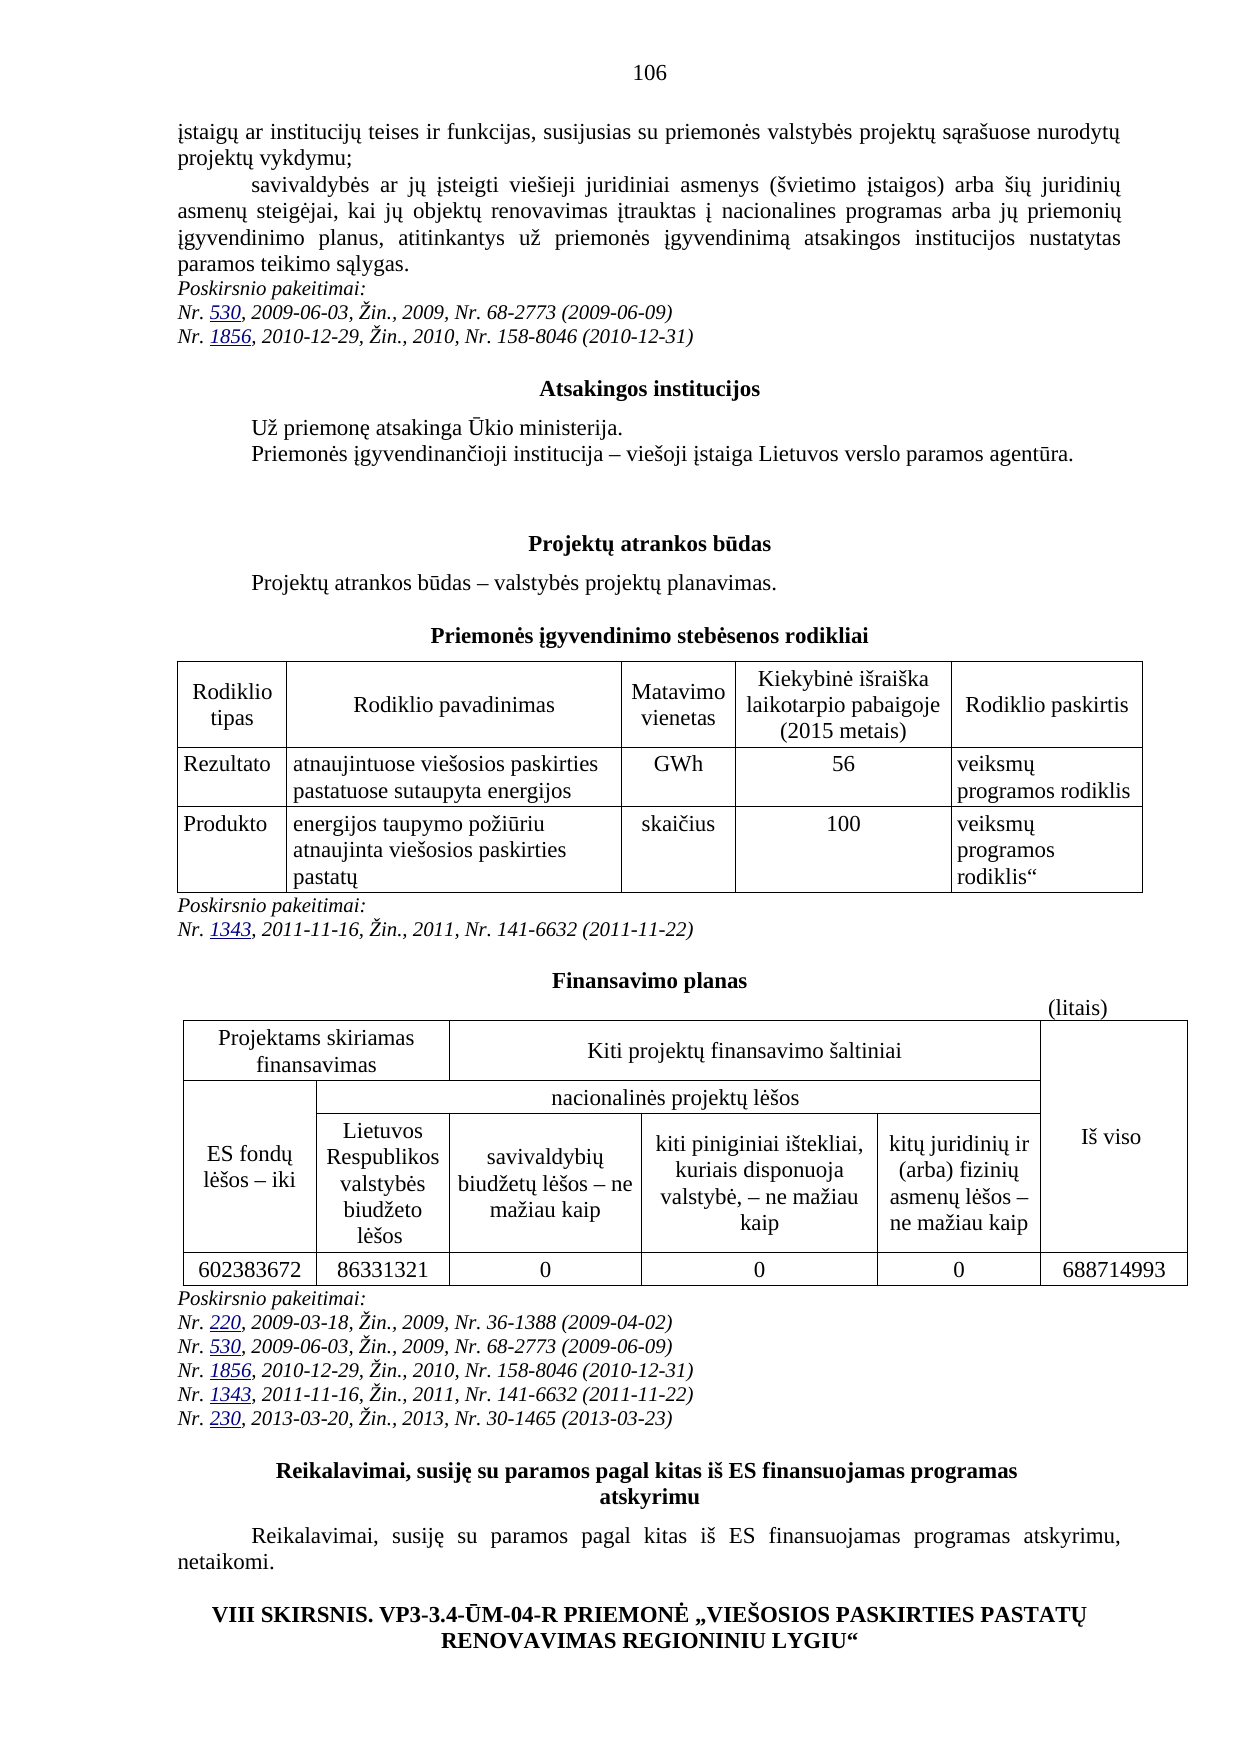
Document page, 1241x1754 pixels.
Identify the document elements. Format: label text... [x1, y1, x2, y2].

table_cell GWh [622, 748, 735, 806]
table_header Matavimo vienetas [622, 662, 735, 747]
table_cell veiksmų programos rodiklis“ [952, 807, 1142, 892]
table_cell Produkto [178, 807, 286, 892]
text Nr. 1343, 2011-11-16, Žin., 2011, Nr. 141-6632 (2011-11-22) [177, 917, 1122, 941]
text Reikalavimai, susiję su paramos pagal kitas iš ES finansuojamas programas atskyrimu [177, 1457, 1122, 1509]
text Poskirsnio pakeitimai: [177, 276, 1122, 300]
text Nr. 530, 2009-06-03, Žin., 2009, Nr. 68-2773 (2009-06-09) [177, 300, 1122, 324]
text Nr. 230, 2013-03-20, Žin., 2013, Nr. 30-1465 (2013-03-23) [177, 1406, 1122, 1430]
text Projektų atrankos būdas [177, 530, 1122, 557]
text Atsakingos institucijos [177, 375, 1122, 401]
text Už priemonę atsakinga Ūkio ministerija. [177, 414, 1122, 440]
text Nr. 220, 2009-03-18, Žin., 2009, Nr. 36-1388 (2009-04-02) [177, 1310, 1122, 1334]
table_header Iš viso [1041, 1021, 1187, 1252]
text įstaigų ar institucijų teises ir funkcijas, susijusias su priemonės valstybės projektų sąrašuose nurodytų projektų vykdymu; [177, 118, 1122, 171]
table_cell 602383672 [184, 1253, 316, 1285]
table_header Kiti projektų finansavimo šaltiniai [450, 1021, 1040, 1080]
text savivaldybės ar jų įsteigti viešieji juridiniai asmenys (švietimo įstaigos) arba šių juridinių asmenų steigėjai, kai jų objektų renovavimas įtrauktas į nacionalines programas arba jų priemonių įgyvendinimo planus, atitinkantys už priemonės įgyvendinimą atsakingos institucijos nustatytas paramos teikimo sąlygas. [177, 171, 1122, 276]
table_cell veiksmų programos rodiklis [952, 748, 1142, 806]
table_cell 0 [878, 1253, 1040, 1285]
table_cell Rezultato [178, 748, 286, 806]
table_cell 100 [736, 807, 951, 892]
table_cell 56 [736, 748, 951, 806]
text Nr. 1343, 2011-11-16, Žin., 2011, Nr. 141-6632 (2011-11-22) [177, 1382, 1122, 1406]
text Poskirsnio pakeitimai: [177, 1286, 1122, 1310]
table_header Projektams skiriamas finansavimas [184, 1021, 449, 1080]
text VIII SKIRSNIS. VP3-3.4-ŪM-04-R PRIEMONĖ „VIEŠOSIOS PASKIRTIES PASTATŲ RENOVAVIMAS REGIONINIU LYGIU“ [177, 1601, 1122, 1654]
table_cell ES fondų lėšos – iki [184, 1081, 316, 1252]
table_header Rodiklio pavadinimas [287, 662, 621, 747]
table_cell 688714993 [1041, 1253, 1187, 1285]
text Projektų atrankos būdas – valstybės projektų planavimas. [177, 569, 1122, 595]
text Priemonės įgyvendinimo stebėsenos rodikliai [177, 622, 1122, 648]
text Nr. 1856, 2010-12-29, Žin., 2010, Nr. 158-8046 (2010-12-31) [177, 324, 1122, 348]
table_cell savivaldybių biudžetų lėšos – ne mažiau kaip [450, 1114, 641, 1252]
table_cell kiti piniginiai ištekliai, kuriais disponuoja valstybė, – ne mažiau kaip [642, 1114, 877, 1252]
text Poskirsnio pakeitimai: [177, 893, 1122, 917]
text Priemonės įgyvendinančioji institucija – viešoji įstaiga Lietuvos verslo paramos agentūra. [177, 440, 1122, 466]
text Nr. 1856, 2010-12-29, Žin., 2010, Nr. 158-8046 (2010-12-31) [177, 1358, 1122, 1382]
table_cell nacionalinės projektų lėšos [317, 1081, 1040, 1113]
table_header Rodiklio paskirtis [952, 662, 1142, 747]
table_cell kitų juridinių ir (arba) fizinių asmenų lėšos – ne mažiau kaip [878, 1114, 1040, 1252]
table_cell 0 [450, 1253, 641, 1285]
table_cell 86331321 [317, 1253, 449, 1285]
table_header Rodiklio tipas [178, 662, 286, 747]
text Nr. 530, 2009-06-03, Žin., 2009, Nr. 68-2773 (2009-06-09) [177, 1334, 1122, 1358]
table_cell skaičius [622, 807, 735, 892]
table_cell Lietuvos Res­publikos valsty­bės biudžeto lėšos [317, 1114, 449, 1252]
text Reikalavimai, susiję su paramos pagal kitas iš ES finansuojamas programas atskyrimu, netaikomi. [177, 1522, 1122, 1575]
table_header Kiekybinė išraiška laikotarpio pabaigoje (2015 metais) [736, 662, 951, 747]
table_cell energijos taupymo požiūriu atnaujinta viešosios paskirties pastatų [287, 807, 621, 892]
table_cell atnaujintuose viešosios paskirties pastatuose sutaupyta energijos [287, 748, 621, 806]
text (litais) [1034, 994, 1122, 1020]
text Finansavimo planas [177, 968, 1122, 994]
table_cell 0 [642, 1253, 877, 1285]
